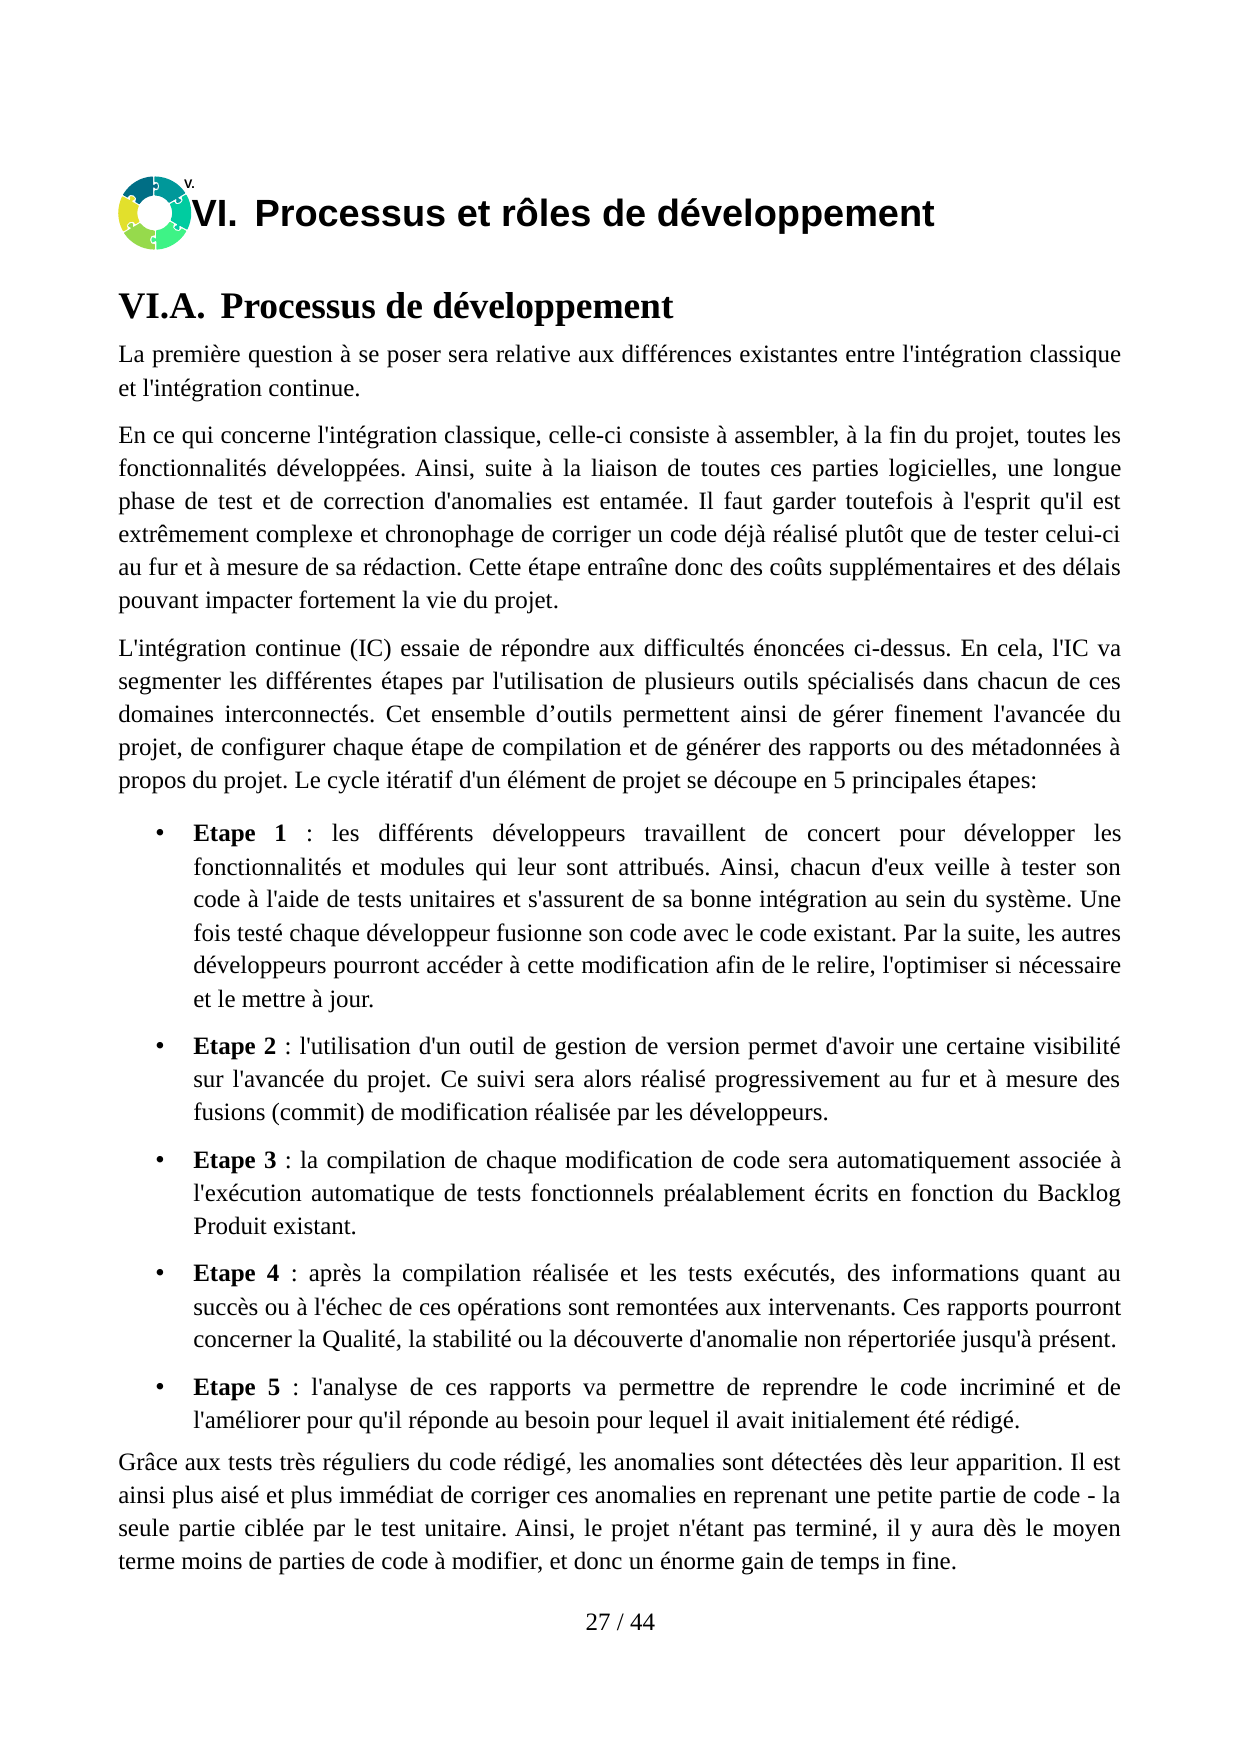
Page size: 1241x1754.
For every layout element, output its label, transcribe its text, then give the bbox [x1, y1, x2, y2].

list Etape 1 : les différents développeurs travaillent de concert pour développer les fonctionnalités et modules qui leur sont attribués. Ainsi, chacun d'eux veille à tester son code à l'aide de tests unitaires et s'assurent de sa bonne intégration au sein du système. Une fois testé chaque développeur fusionne son code avec le code existant. Par la suite, les autres développeurs pourront accéder à cette modification afin de le relire, l'optimiser si nécessaire et le mettre à jour. [156, 818, 1122, 1012]
list Etape 4 : après la compilation réalisée et les tests exécutés, des informations quant au succès ou à l'échec de ces opérations sont remontées aux intervenants. Ces rapports pourront concerner la Qualité, la stabilité ou la découverte d'anomalie non répertoriée jusqu'à présent. [156, 1258, 1122, 1353]
list Etape 5 : l'analyse de ces rapports va permettre de reprendre le code incriminé et de l'améliorer pour qu'il réponde au besoin pour lequel il avait initialement été rédigé. [156, 1372, 1122, 1434]
text Grâce aux tests très réguliers du code rédigé, les anomalies sont détectées dès leur apparition. Il est ainsi plus aisé et plus immédiat de corriger ces anomalies en reprenant une petite partie de code - la seule partie ciblée par le test unitaire. Ainsi, le projet n'étant pas terminé, il y aura dès le moyen terme moins de parties de code à modifier, et donc un énorme gain de temps in fine. [118, 1447, 1122, 1575]
text En ce qui concerne l'intégration classique, celle-ci consiste à assembler, à la fin du projet, toutes les fonctionnalités développées. Ainsi, suite à la liaison de toutes ces parties logicielles, une longue phase de test et de correction d'anomalies est entamée. Il faut garder toutefois à l'esprit qu'il est extrêmement complexe et chronophage de corriger un code déjà réalisé plutôt que de tester celui-ci au fur et à mesure de sa rédaction. Cette étape entraîne donc des coûts supplémentaires et des délais pouvant impacter fortement la vie du projet. [118, 420, 1122, 614]
subtitle Processus de développement [118, 284, 1122, 327]
list Etape 2 : l'utilisation d'un outil de gestion de version permet d'avoir une certaine visibilité sur l'avancée du projet. Ce suivi sera alors réalisé progressivement au fur et à mesure des fusions (commit) de modification réalisée par les développeurs. [156, 1031, 1122, 1126]
text La première question à se poser sera relative aux différences existantes entre l'intégration classique et l'intégration continue. [118, 339, 1122, 401]
subtitle Processus et rôles de développement [185, 191, 1122, 234]
text L'intégration continue (IC) essaie de répondre aux difficultés énoncées ci-dessus. En cela, l'IC va segmenter les différentes étapes par l'utilisation de plusieurs outils spécialisés dans chacun de ces domaines interconnectés. Cet ensemble d’outils permettent ainsi de gérer finement l'avancée du projet, de configurer chaque étape de compilation et de générer des rapports ou des métadonnées à propos du projet. Le cycle itératif d'un élément de projet se découpe en 5 principales étapes: [118, 633, 1122, 794]
list Etape 3 : la compilation de chaque modification de code sera automatiquement associée à l'exécution automatique de tests fonctionnels préalablement écrits en fonction du Backlog Produit existant. [156, 1145, 1122, 1240]
subtitle [138, 196, 172, 234]
